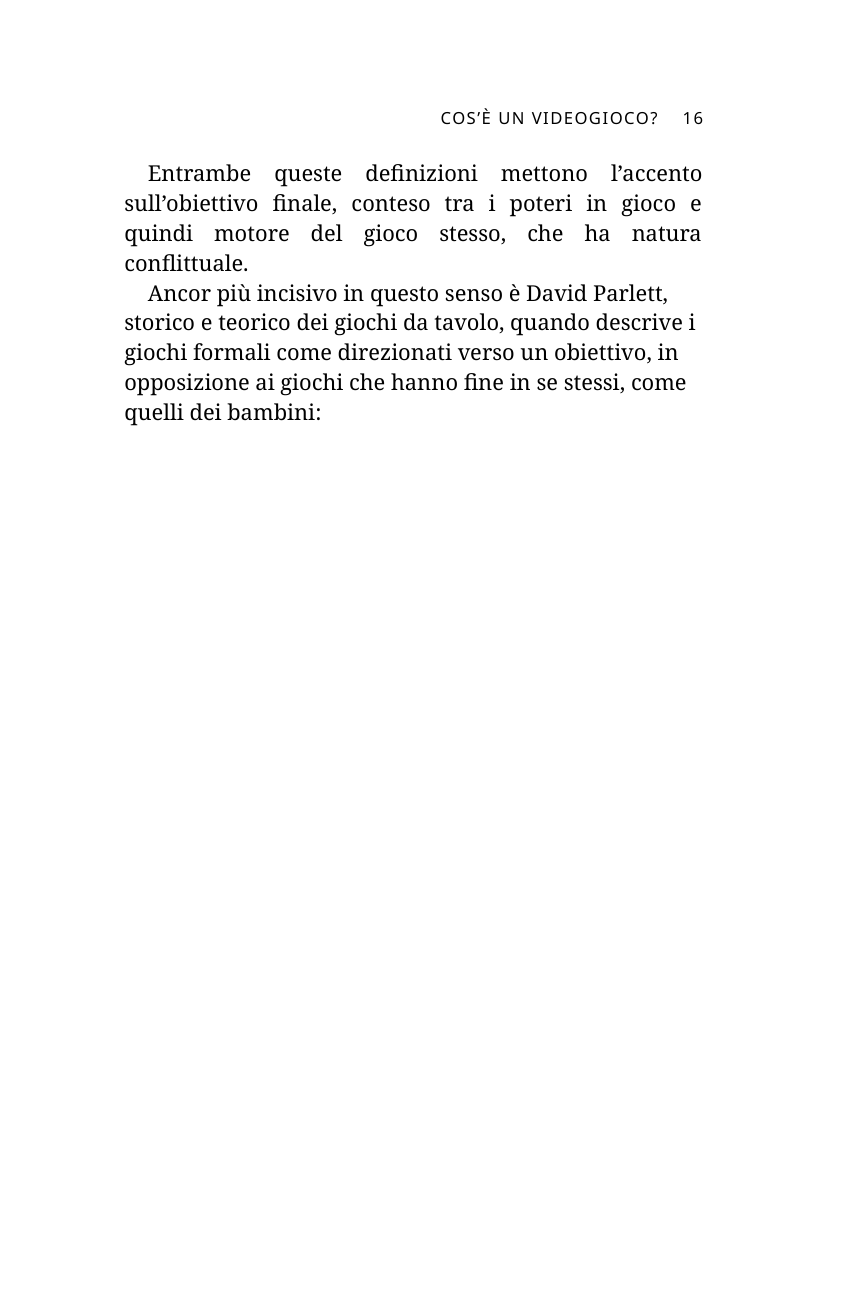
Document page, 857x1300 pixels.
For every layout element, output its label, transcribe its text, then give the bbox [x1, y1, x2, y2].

text Entrambe queste definizioni mettono l’accento sull’obiettivo finale, conteso tra i poteri in gioco e quindi motore del gioco stesso, che ha natura conflittuale. [124, 158, 703, 278]
text Ancor più incisivo in questo senso è David Parlett, storico e teorico dei giochi da tavolo, quando descrive i giochi formali come direzionati verso un obiettivo, in opposizione ai giochi che hanno fine in se stessi, come quelli dei bambini: [124, 278, 703, 427]
